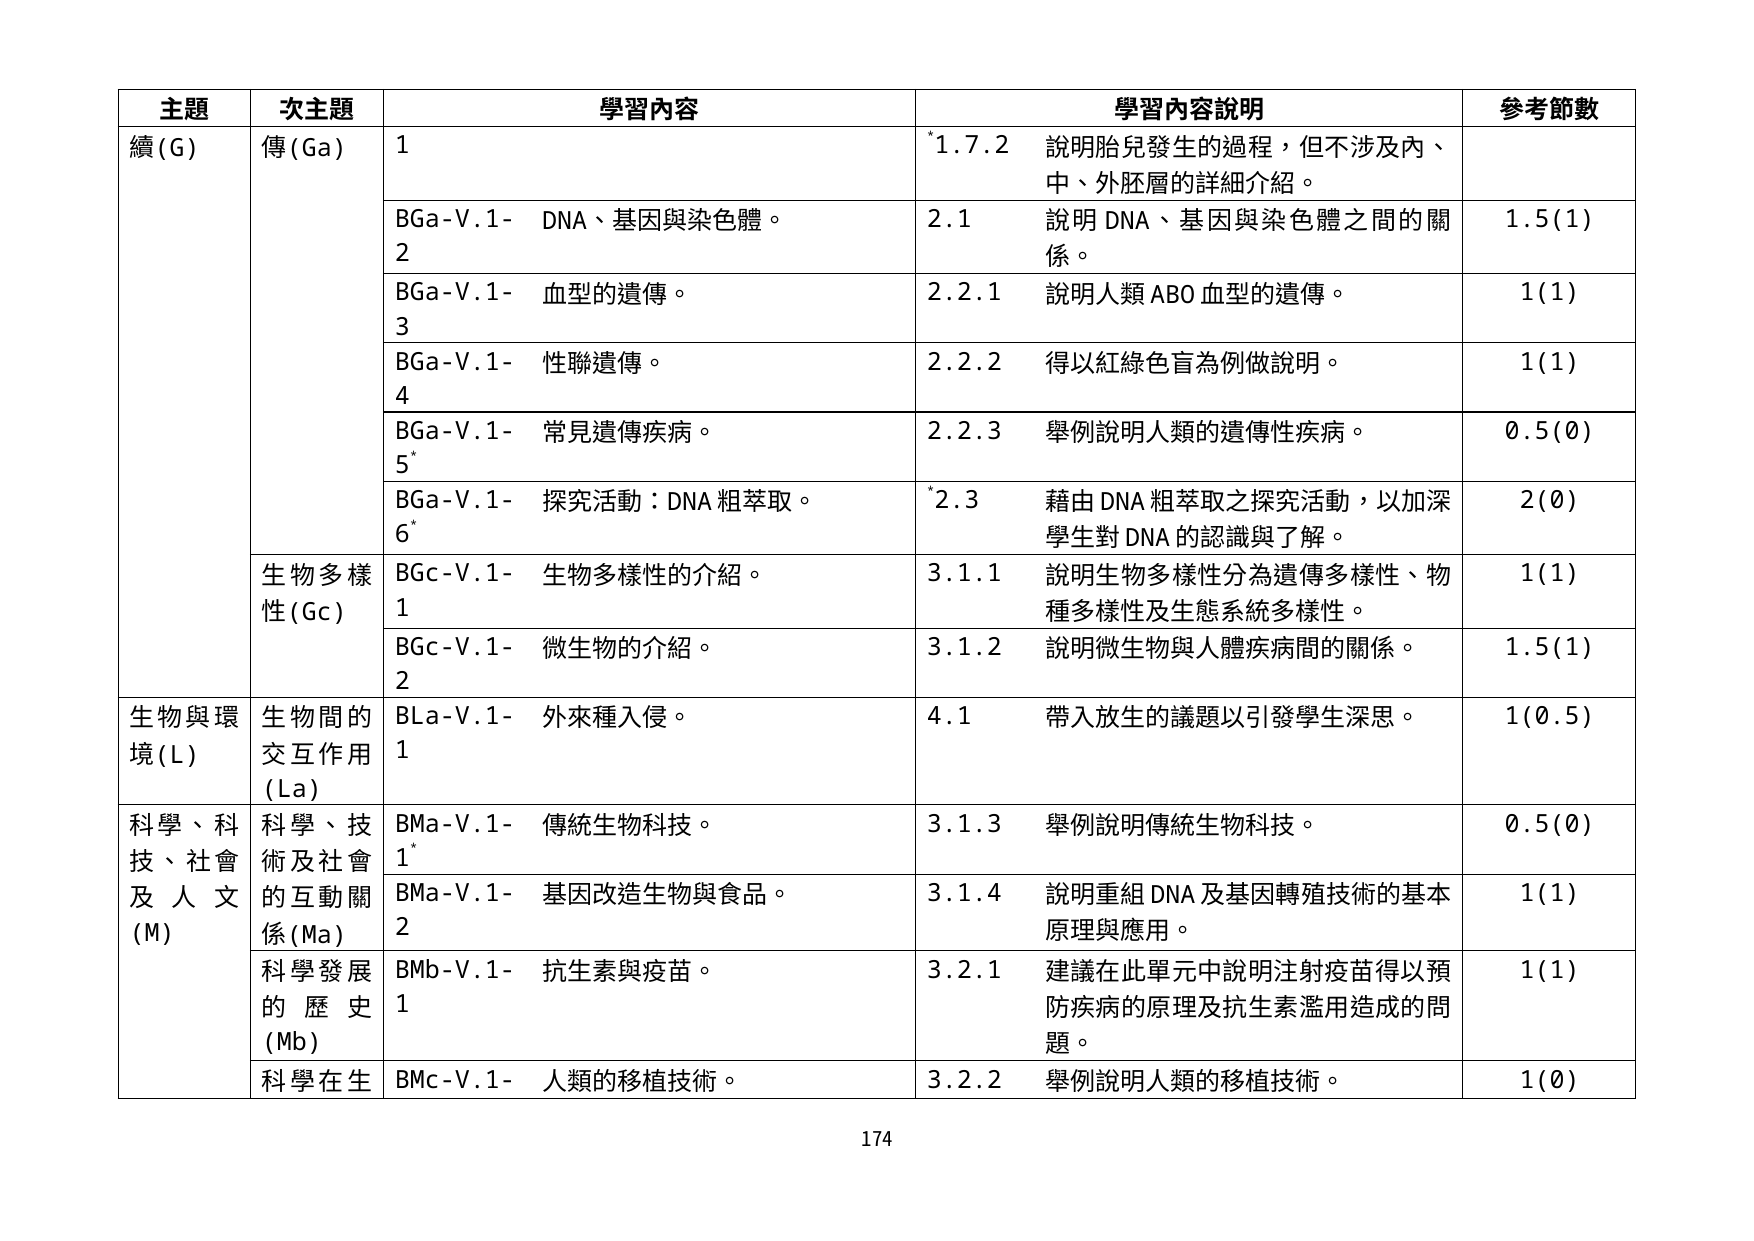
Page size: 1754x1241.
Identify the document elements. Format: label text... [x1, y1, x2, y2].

table_cell BGc-V.1-1 [384, 555, 531, 628]
table_cell *2.3 [916, 482, 1033, 554]
table_cell 生物多樣性(Gc) [251, 555, 383, 697]
table_cell 說明胎兒發生的過程，但不涉及內、中、外胚層的詳細介紹。 [1034, 127, 1462, 199]
table_cell BMa-V.1-2 [384, 875, 531, 950]
table_cell BMb-V.1-1 [384, 951, 531, 1060]
table_cell 1(0.5) [1463, 698, 1635, 804]
table_cell 說明DNA、基因與染色體之間的關係。 [1034, 201, 1462, 273]
table_cell 生物與環境(L) [119, 698, 250, 804]
table_cell 續(G) [119, 127, 250, 697]
table_cell BGa-V.1-2 [384, 201, 531, 273]
table_cell BGa-V.1-4 [384, 343, 531, 411]
table_cell BGc-V.1-2 [384, 629, 531, 697]
table_cell 說明微生物與人體疾病間的關係。 [1034, 629, 1462, 697]
table_cell BLa-V.1-1 [384, 698, 531, 804]
table_cell 1(1) [1463, 343, 1635, 411]
table_cell [1463, 127, 1635, 199]
table_cell 3.1.4 [916, 875, 1033, 950]
table_cell 3.2.2 [916, 1061, 1033, 1097]
table_cell 1(1) [1463, 951, 1635, 1060]
table_cell 2.2.1 [916, 274, 1033, 342]
table_cell 建議在此單元中說明注射疫苗得以預防疾病的原理及抗生素濫用造成的問題。 [1034, 951, 1462, 1060]
table_header 參考節數 [1463, 90, 1635, 126]
table_cell 1.5(1) [1463, 629, 1635, 697]
table_cell BMc-V.1-1* [384, 1061, 531, 1097]
table_cell 1(0) [1463, 1061, 1635, 1097]
table_cell 常見遺傳疾病。 [531, 413, 915, 481]
table_cell BGa-V.1-6* [384, 482, 531, 554]
table_cell 3.1.1 [916, 555, 1033, 628]
table_cell 4.1 [916, 698, 1033, 804]
table_cell 2.1 [916, 201, 1033, 273]
table_cell 傳統生物科技。 [531, 805, 915, 873]
table_cell 帶入放生的議題以引發學生深思。 [1034, 698, 1462, 804]
table_cell 3.1.3 [916, 805, 1033, 873]
table_cell 1(1) [1463, 555, 1635, 628]
table_header 主題 [119, 90, 250, 126]
table_cell 1 [384, 127, 531, 199]
table_cell 說明人類ABO血型的遺傳。 [1034, 274, 1462, 342]
table_cell 傳(Ga) [251, 127, 383, 554]
table_header 學習內容 [384, 90, 915, 126]
table_cell 說明重組DNA及基因轉殖技術的基本原理與應用。 [1034, 875, 1462, 950]
table_cell 藉由DNA粗萃取之探究活動，以加深學生對DNA的認識與了解。 [1034, 482, 1462, 554]
table_cell 說明生物多樣性分為遺傳多樣性、物種多樣性及生態系統多樣性。 [1034, 555, 1462, 628]
table_header 次主題 [251, 90, 383, 126]
table_cell 舉例說明人類的遺傳性疾病。 [1034, 413, 1462, 481]
table_cell 2.2.3 [916, 413, 1033, 481]
table_cell 得以紅綠色盲為例做說明。 [1034, 343, 1462, 411]
table_cell 2(0) [1463, 482, 1635, 554]
table_cell DNA、基因與染色體。 [531, 201, 915, 273]
table_cell 科學、科技、社會及人文(M) [119, 805, 250, 1097]
table_cell BGa-V.1-3 [384, 274, 531, 342]
table_cell 科學在生 [251, 1061, 383, 1097]
table_cell 抗生素與疫苗。 [531, 951, 915, 1060]
table_cell 1.5(1) [1463, 201, 1635, 273]
table_cell BMa-V.1-1* [384, 805, 531, 873]
table_cell 生物多樣性的介紹。 [531, 555, 915, 628]
table_cell 舉例說明人類的移植技術。 [1034, 1061, 1462, 1097]
table_cell 科學發展的歷史(Mb) [251, 951, 383, 1060]
table_cell 血型的遺傳。 [531, 274, 915, 342]
table_cell 人類的移植技術。 [531, 1061, 915, 1097]
table_cell 外來種入侵。 [531, 698, 915, 804]
table_cell *1.7.2 [916, 127, 1033, 199]
table_cell BGa-V.1-5* [384, 413, 531, 481]
table_cell 0.5(0) [1463, 805, 1635, 873]
table_header 學習內容說明 [916, 90, 1462, 126]
table_cell 生物間的交互作用(La) [251, 698, 383, 804]
table_cell 探究活動：DNA粗萃取。 [531, 482, 915, 554]
table_cell 微生物的介紹。 [531, 629, 915, 697]
table_cell 1(1) [1463, 875, 1635, 950]
table_cell 3.2.1 [916, 951, 1033, 1060]
table_cell 2.2.2 [916, 343, 1033, 411]
table_cell 0.5(0) [1463, 413, 1635, 481]
table_cell 性聯遺傳。 [531, 343, 915, 411]
table_cell [531, 127, 915, 199]
table_cell 3.1.2 [916, 629, 1033, 697]
table_cell 舉例說明傳統生物科技。 [1034, 805, 1462, 873]
table_cell 基因改造生物與食品。 [531, 875, 915, 950]
table_cell 科學、技術及社會的互動關係(Ma) [251, 805, 383, 950]
table_cell 1(1) [1463, 274, 1635, 342]
